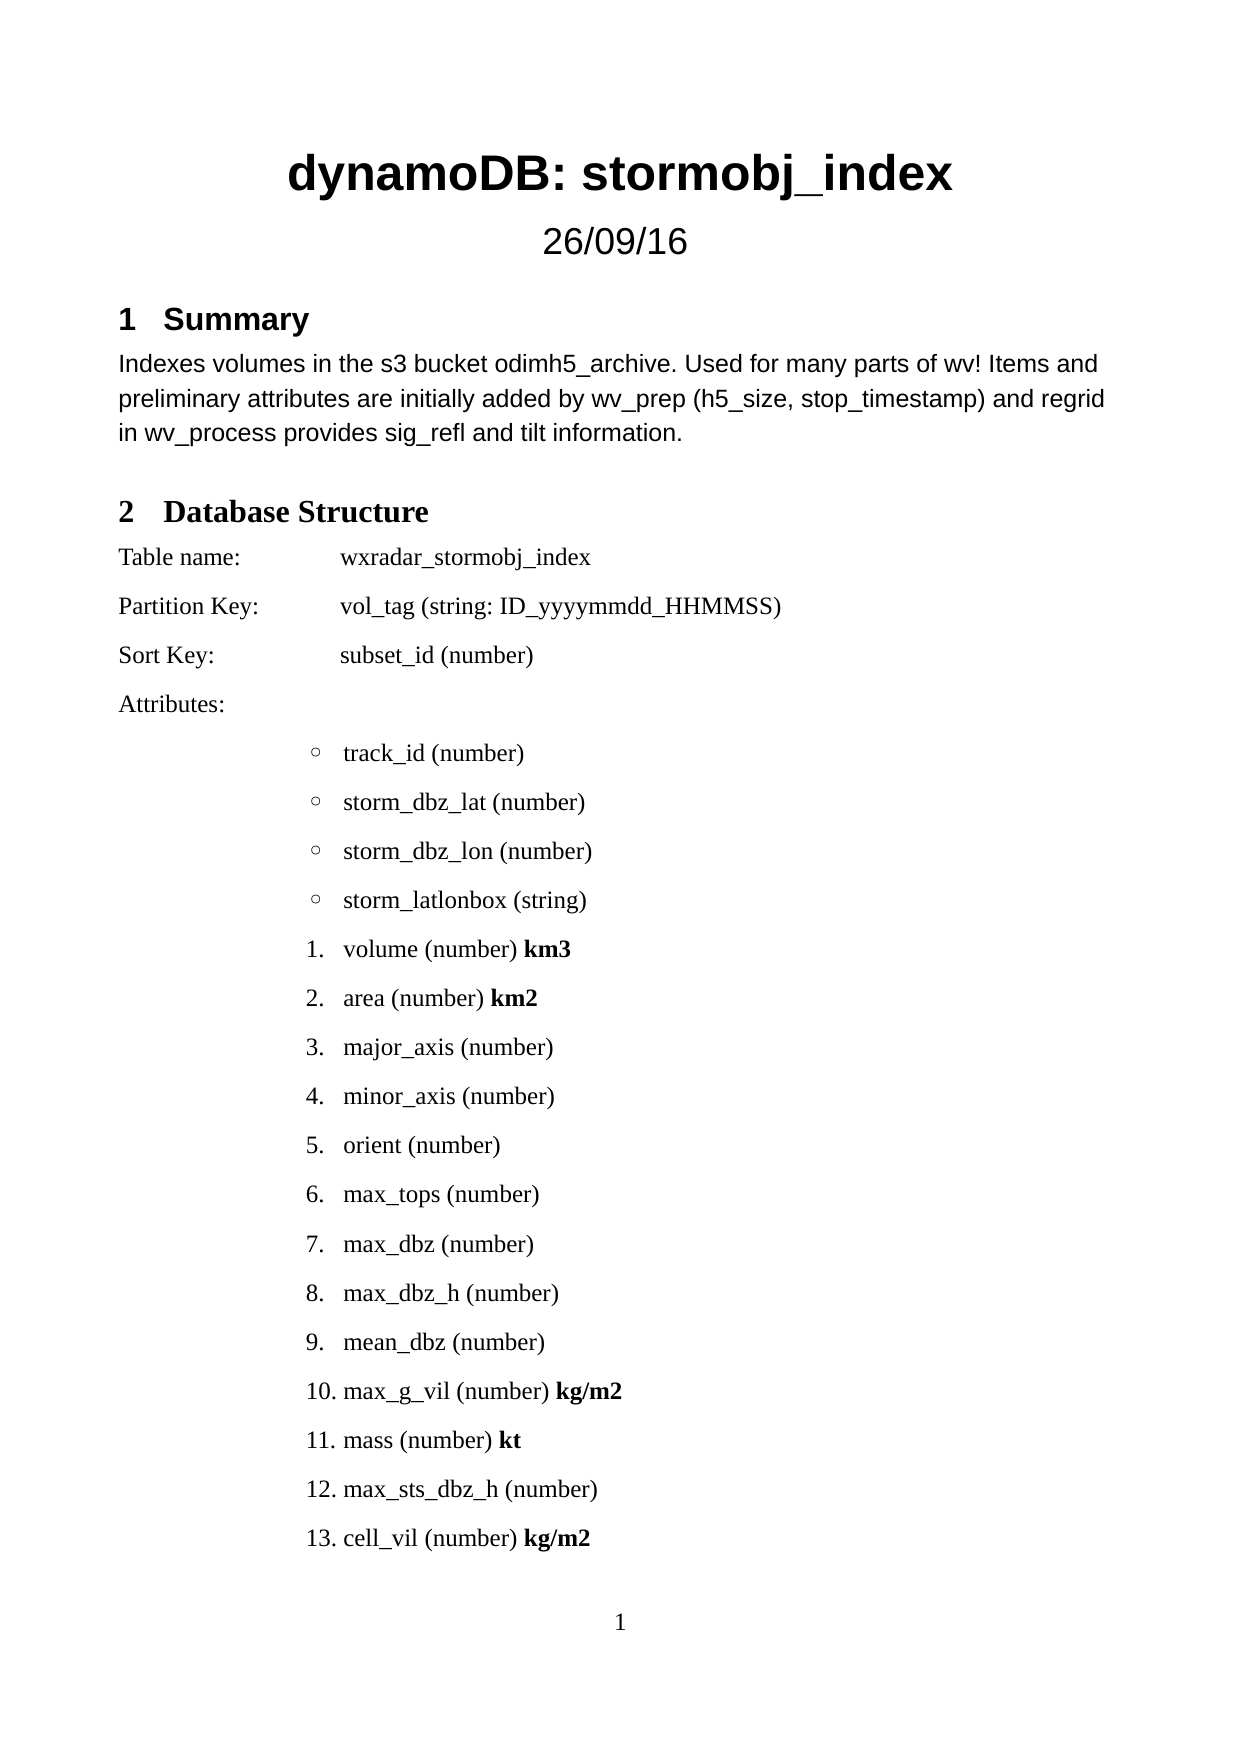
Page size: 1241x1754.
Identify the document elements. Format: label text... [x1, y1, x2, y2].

subtitle 26/09/16 [118, 219, 1122, 262]
list orient (number) [306, 1131, 1122, 1159]
list major_axis (number) [306, 1032, 1122, 1061]
title dynamoDB: stormobj_index [118, 143, 1122, 201]
list max_dbz (number) [306, 1229, 1122, 1257]
list max_sts_dbz_h (number) [306, 1474, 1122, 1503]
text Indexes volumes in the s3 bucket odimh5_archive. Used for many parts of wv! Items and preliminary attributes are initially added by wv_prep (h5_size, stop_timestamp) and regrid in wv_process provides sig_refl and tilt information. [118, 349, 1122, 447]
list storm_latlonbox (string) [306, 885, 1122, 914]
text Table name: wxradar_stormobj_index [118, 542, 1122, 571]
list max_g_vil (number) kg/m2 [306, 1376, 1122, 1404]
text Attributes: [118, 689, 1122, 718]
list mass (number) kt [306, 1425, 1122, 1454]
list storm_dbz_lat (number) [306, 787, 1122, 816]
list max_dbz_h (number) [306, 1278, 1122, 1306]
list max_tops (number) [306, 1179, 1122, 1208]
list volume (number) km3 [306, 934, 1122, 963]
list mean_dbz (number) [306, 1327, 1122, 1356]
subtitle Summary [118, 300, 1122, 337]
subtitle Database Structure [118, 492, 1122, 529]
text Sort Key: subset_id (number) [118, 640, 1122, 669]
list track_id (number) [306, 738, 1122, 767]
text Partition Key: vol_tag (string: ID_yyyymmdd_HHMMSS) [118, 591, 1122, 619]
list minor_axis (number) [306, 1081, 1122, 1110]
list storm_dbz_lon (number) [306, 836, 1122, 865]
list cell_vil (number) kg/m2 [306, 1523, 1122, 1552]
list area (number) km2 [306, 983, 1122, 1012]
